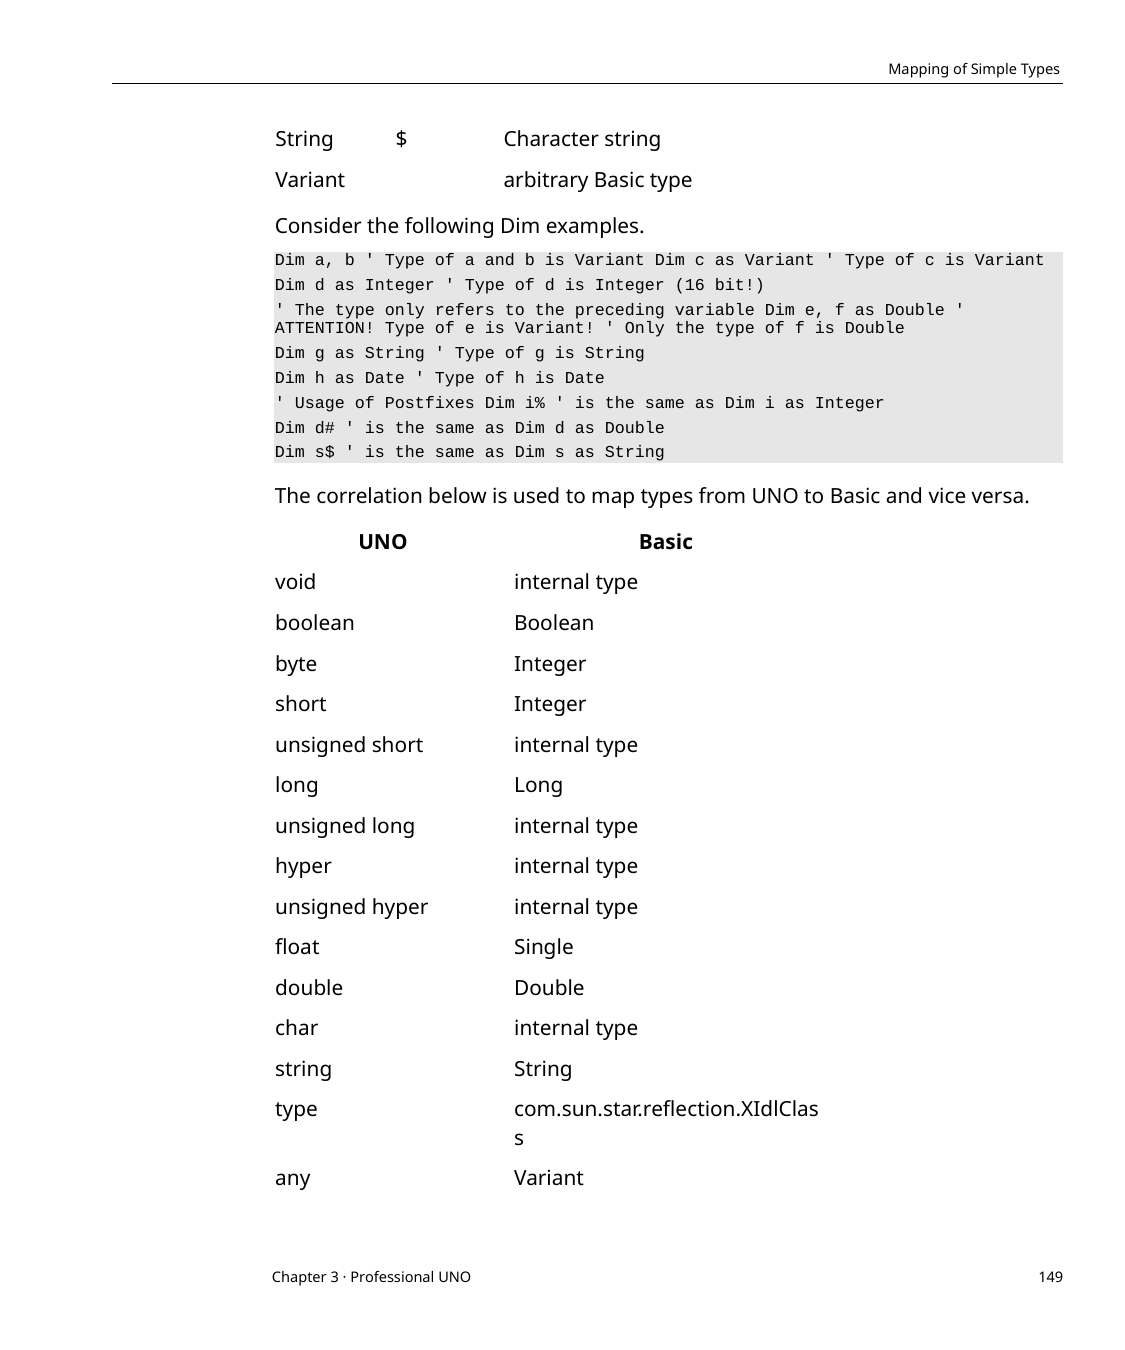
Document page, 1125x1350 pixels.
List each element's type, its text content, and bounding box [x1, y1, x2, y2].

table_cell arbitrary Basic type [503, 159, 1064, 199]
table_cell internal type [514, 1008, 841, 1048]
table_cell Long [514, 764, 841, 805]
table_cell short [275, 683, 514, 724]
table_cell void [275, 562, 514, 602]
table_cell Variant [275, 159, 395, 199]
table_cell char [275, 1008, 514, 1048]
table_cell Variant [514, 1158, 841, 1198]
text Dim d# ' is the same as Dim d as Double [274, 419, 1063, 438]
text Dim s$ ' is the same as Dim s as String [274, 444, 1063, 463]
table_cell Integer [514, 643, 841, 683]
text Dim g as String ' Type of g is String [274, 345, 1063, 364]
text Consider the following Dim examples. [274, 211, 1063, 239]
table_cell Single [514, 926, 841, 967]
table_cell Character string [503, 118, 1064, 159]
table_cell String [275, 118, 395, 159]
table_cell Integer [514, 683, 841, 724]
table_header Basic [514, 521, 841, 562]
table_cell internal type [514, 805, 841, 845]
text Dim a, b ' Type of a and b is Variant Dim c as Variant ' Type of c is Variant [274, 252, 1063, 270]
table_cell internal type [514, 724, 841, 764]
text ' The type only refers to the preceding variable Dim e, f as Double ' ATTENTION! Type of e is Variant! ' Only the type of f is Double [274, 301, 1063, 339]
table_header UNO [275, 521, 514, 562]
table_cell Boolean [514, 602, 841, 643]
table_cell unsigned long [275, 805, 514, 845]
text ' Usage of Postfixes Dim i% ' is the same as Dim i as Integer [274, 394, 1063, 413]
table_cell byte [275, 643, 514, 683]
table_cell hyper [275, 845, 514, 886]
table_cell Double [514, 967, 841, 1007]
text The correlation below is used to map types from UNO to Basic and vice versa. [274, 481, 1063, 509]
table_cell boolean [275, 602, 514, 643]
table_cell string [275, 1048, 514, 1088]
table_cell unsigned short [275, 724, 514, 764]
table_cell [395, 159, 503, 199]
table_cell float [275, 926, 514, 967]
table_cell double [275, 967, 514, 1007]
table_cell internal type [514, 562, 841, 602]
table_cell long [275, 764, 514, 805]
table_cell internal type [514, 886, 841, 926]
table_cell any [275, 1158, 514, 1198]
table_cell com.sun.star.reflection.XIdlClass [514, 1089, 841, 1157]
table_cell unsigned hyper [275, 886, 514, 926]
table_cell String [514, 1048, 841, 1088]
table_cell type [275, 1089, 514, 1157]
text Dim h as Date ' Type of h is Date [274, 369, 1063, 388]
text Dim d as Integer ' Type of d is Integer (16 bit!) [274, 276, 1063, 295]
table_cell $ [395, 118, 503, 159]
table_cell internal type [514, 845, 841, 886]
